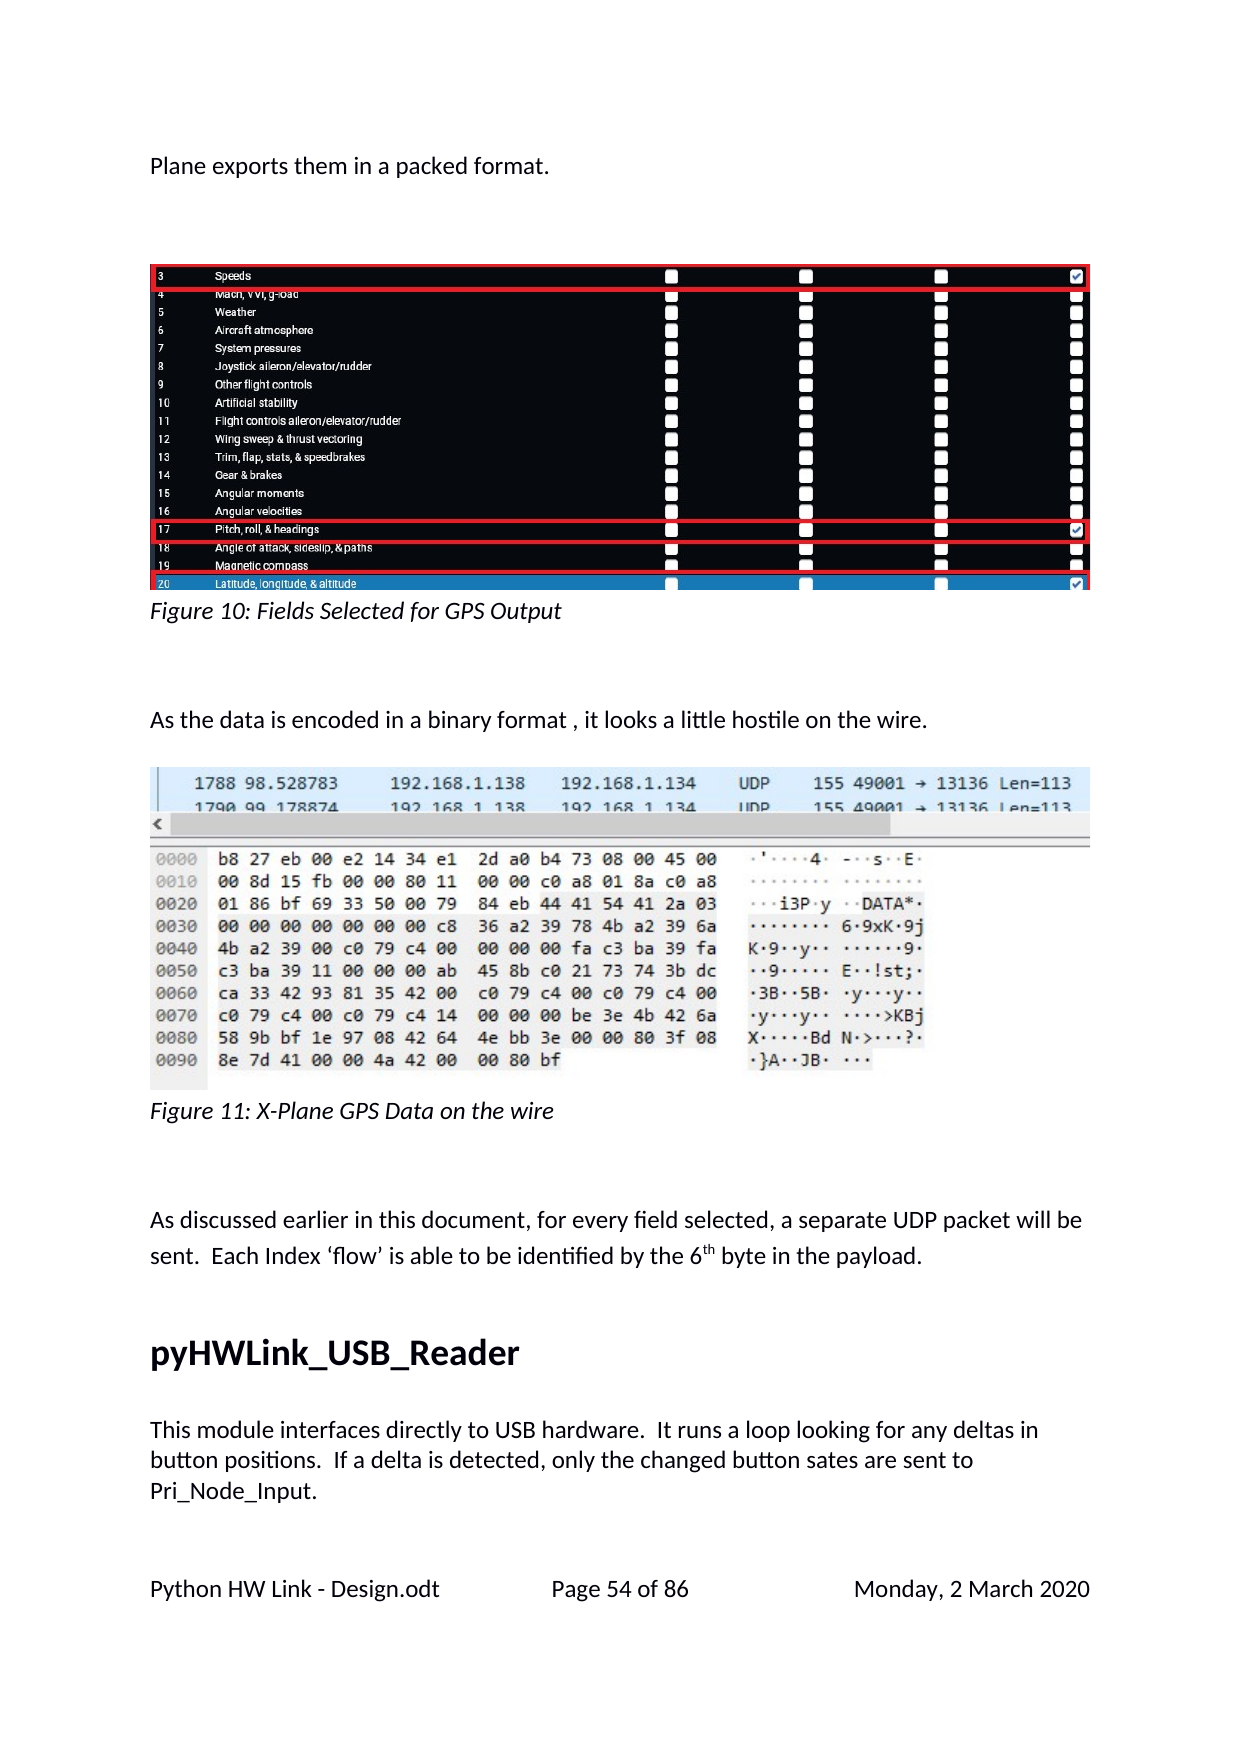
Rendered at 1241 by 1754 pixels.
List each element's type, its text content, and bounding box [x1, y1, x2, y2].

text Figure 11: X-Plane GPS Data on the wire [150, 1090, 1090, 1126]
picture [150, 767, 1091, 1090]
text This module interfaces directly to USB hardware. It runs a loop looking for any deltas in button positions. If a delta is detected, only the changed button sates are sent to Pri_Node_Input. [150, 1414, 1090, 1505]
text As discussed earlier in this document, for every field selected, a separate UDP packet will be sent. Each Index ‘flow’ is able to be identified by the 6th byte in the payload. [150, 1204, 1090, 1271]
text Figure 10: Fields Selected for GPS Output [150, 590, 1090, 626]
picture [150, 264, 1091, 590]
text As the data is encoded in a binary format , it looks a little hostile on the wire. [150, 704, 1090, 734]
text Plane exports them in a packed format. [150, 150, 1090, 181]
subtitle pyHWLink_USB_Reader [150, 1329, 1090, 1375]
